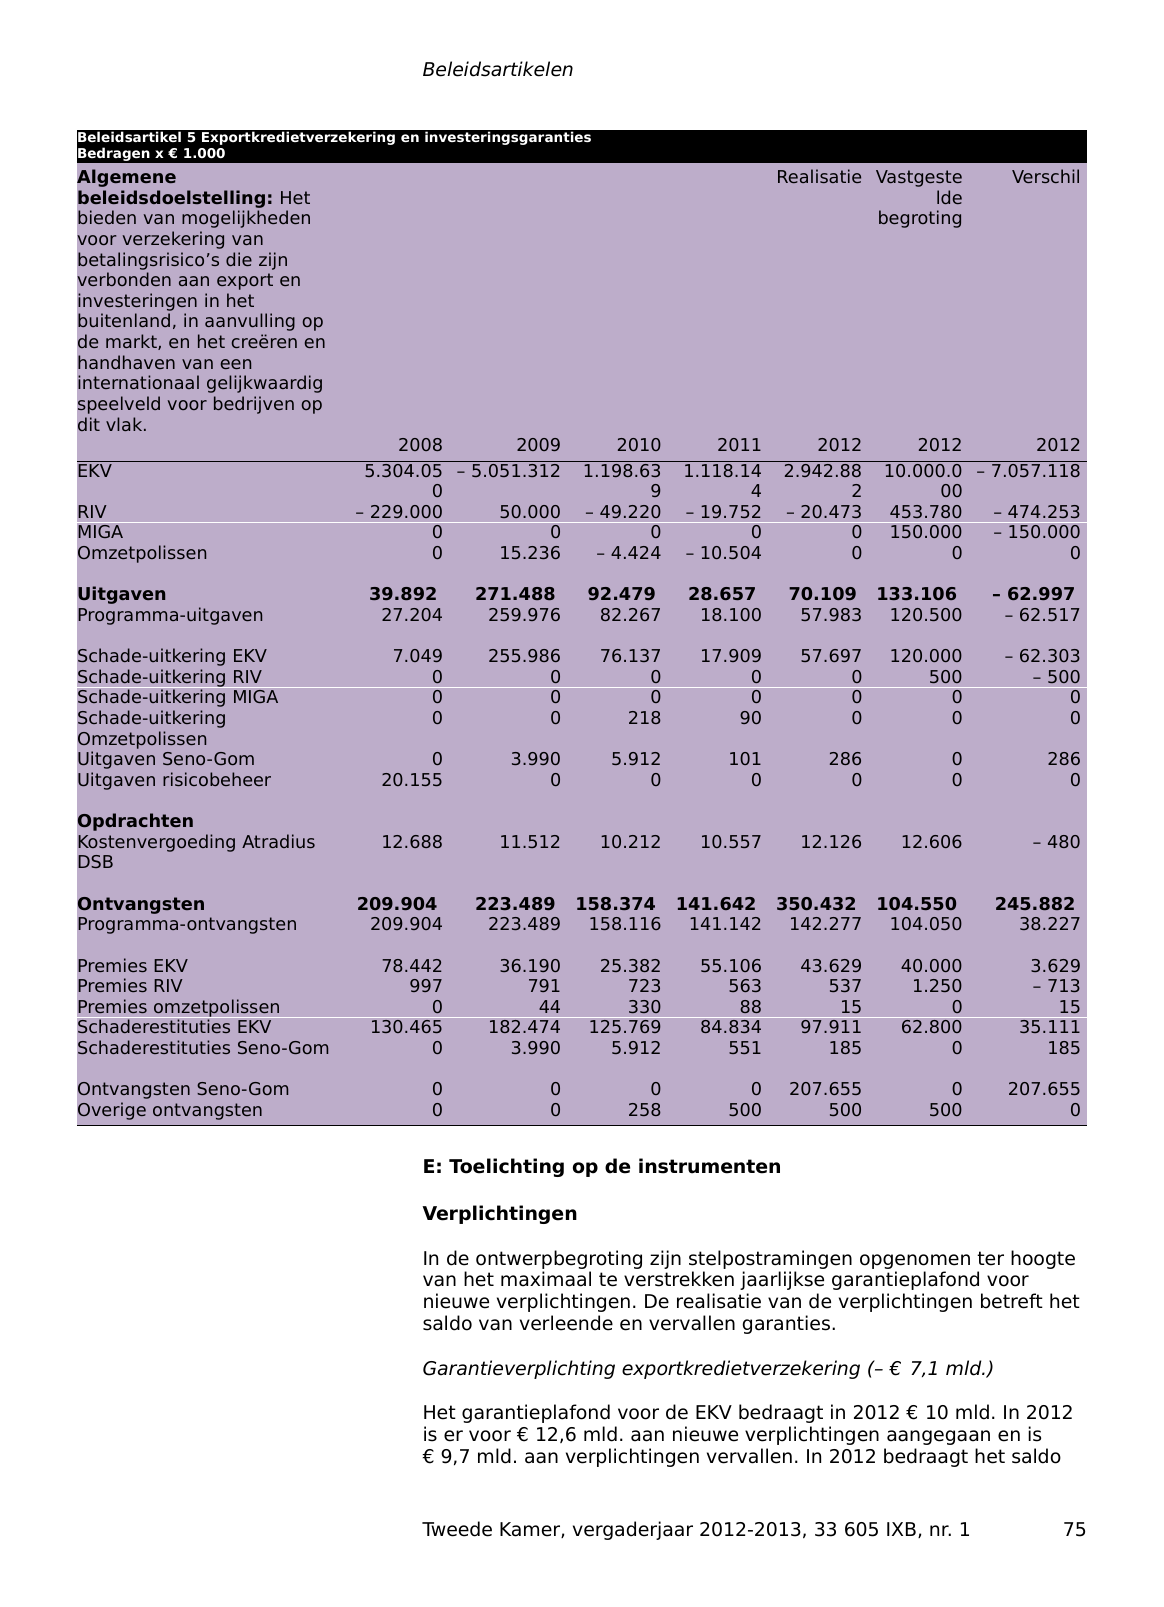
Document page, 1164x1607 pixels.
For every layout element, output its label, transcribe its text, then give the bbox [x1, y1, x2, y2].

table_cell [768, 1059, 868, 1079]
table_cell 0 [449, 667, 567, 687]
table_cell [868, 873, 968, 894]
table_cell 15 [969, 997, 1087, 1017]
table_cell MIGA [77, 523, 348, 543]
table_cell [77, 1059, 348, 1079]
table_cell 258 [567, 1100, 667, 1125]
table_cell 76.137 [567, 646, 667, 667]
table_cell 218 [567, 708, 667, 749]
table_cell 11.512 [449, 832, 567, 873]
table_cell [77, 935, 348, 956]
table_cell 97.911 [768, 1018, 868, 1038]
table_cell [567, 811, 667, 832]
table_cell 537 [768, 976, 868, 997]
table_cell 27.204 [348, 605, 449, 626]
table_cell 90 [667, 708, 768, 749]
table_cell 723 [567, 976, 667, 997]
table_cell Vastgestelde begroting [868, 163, 968, 435]
table_cell Ontvangsten Seno-Gom [77, 1079, 348, 1100]
table_cell 3.990 [449, 1038, 567, 1059]
table_cell – 10.504 [667, 543, 768, 564]
table_cell 0 [449, 770, 567, 791]
table_cell [449, 873, 567, 894]
table_cell 57.983 [768, 605, 868, 626]
table_cell [969, 564, 1087, 584]
table_cell 10.000.000 [868, 462, 968, 502]
table_cell 0 [768, 543, 868, 564]
table_cell 0 [768, 708, 868, 749]
text Het garantieplafond voor de EKV bedraagt in 2012 € 10 mld. In 2012 is er voor € 12,6 mld. aan nieuwe verplichtingen aangegaan en is € 9,7 mld. aan verplichtingen vervallen. In 2012 bedraagt het saldo [422, 1402, 1087, 1468]
table_cell – 62.517 [969, 605, 1087, 626]
table_cell Ontvangsten [77, 894, 348, 914]
table_cell Verschil [969, 163, 1087, 435]
table_cell 453.780 [868, 502, 968, 522]
table_cell [449, 626, 567, 646]
table_cell 104.050 [868, 914, 968, 935]
table_cell 38.227 [969, 914, 1087, 935]
table_cell [969, 811, 1087, 832]
table_cell [969, 935, 1087, 956]
subtitle E: Toelichting op de instrumenten [422, 1156, 1087, 1178]
table_cell [768, 811, 868, 832]
table_cell Algemene beleidsdoelstelling: Het bieden van mogelijkheden voor verzekering van betalingsrisico’s die zijn verbonden aan export en investeringen in het buitenland, in aanvulling op de markt, en het creëren en handhaven van een internationaal gelijkwaardig speelveld voor bedrijven op dit vlak. [77, 163, 348, 435]
table_cell 223.489 [449, 914, 567, 935]
table_cell 209.904 [348, 914, 449, 935]
table_cell Schaderestituties EKV [77, 1018, 348, 1038]
table_cell 0 [567, 523, 667, 543]
table_cell – 62.997 [969, 584, 1087, 605]
table_cell 182.474 [449, 1018, 567, 1038]
table_cell 150.000 [868, 523, 968, 543]
table_cell [348, 811, 449, 832]
table_cell 17.909 [667, 646, 768, 667]
table_cell 84.834 [667, 1018, 768, 1038]
table_cell [667, 1059, 768, 1079]
table_cell 791 [449, 976, 567, 997]
table_cell [969, 626, 1087, 646]
table_cell 39.892 [348, 584, 449, 605]
table_cell – 500 [969, 667, 1087, 687]
table_cell Realisatie [348, 163, 868, 435]
table_cell [969, 791, 1087, 811]
table_cell [969, 873, 1087, 894]
table_cell 2010 [567, 435, 667, 461]
table_cell Schade-uitkering EKV [77, 646, 348, 667]
table_cell [449, 564, 567, 584]
table_cell 142.277 [768, 914, 868, 935]
table_cell – 19.752 [667, 502, 768, 522]
table_cell 43.629 [768, 956, 868, 976]
table_cell [868, 791, 968, 811]
table_cell 0 [567, 667, 667, 687]
table_cell 0 [667, 667, 768, 687]
table_cell 12.688 [348, 832, 449, 873]
table_cell 0 [969, 688, 1087, 708]
table_cell 330 [567, 997, 667, 1017]
table_cell EKV [77, 462, 348, 502]
table_cell 0 [348, 523, 449, 543]
table_cell Programma-ontvangsten [77, 914, 348, 935]
table_cell 12.126 [768, 832, 868, 873]
table_cell [348, 1059, 449, 1079]
table_cell 0 [969, 1100, 1087, 1125]
table_cell [348, 873, 449, 894]
table_cell 0 [348, 1038, 449, 1059]
table_cell 104.550 [868, 894, 968, 914]
table_cell [567, 1059, 667, 1079]
table_cell Schade-uitkering RIV [77, 667, 348, 687]
table_cell 78.442 [348, 956, 449, 976]
table_cell – 150.000 [969, 523, 1087, 543]
table_cell [77, 564, 348, 584]
table_cell [77, 873, 348, 894]
table_cell 0 [868, 688, 968, 708]
table_cell Schade-uitkering MIGA [77, 688, 348, 708]
table_cell 0 [768, 770, 868, 791]
table_cell 0 [868, 770, 968, 791]
table_cell [768, 791, 868, 811]
table_cell [77, 626, 348, 646]
table_cell Schade-uitkering Omzetpolissen [77, 708, 348, 749]
table_cell 3.629 [969, 956, 1087, 976]
table_cell 133.106 [868, 584, 968, 605]
table_cell 255.986 [449, 646, 567, 667]
table_cell – 49.220 [567, 502, 667, 522]
table_cell 10.212 [567, 832, 667, 873]
table_cell [969, 1059, 1087, 1079]
table_cell [348, 626, 449, 646]
table_cell [348, 791, 449, 811]
table_cell 271.488 [449, 584, 567, 605]
table_cell 62.800 [868, 1018, 968, 1038]
table_cell 0 [868, 708, 968, 749]
table_cell 20.155 [348, 770, 449, 791]
table_cell 158.116 [567, 914, 667, 935]
table_cell 551 [667, 1038, 768, 1059]
table_cell 223.489 [449, 894, 567, 914]
table_cell 0 [768, 523, 868, 543]
table_cell 0 [348, 543, 449, 564]
table_cell Overige ontvangsten [77, 1100, 348, 1125]
table_cell 0 [348, 997, 449, 1017]
table_cell Uitgaven Seno-Gom [77, 749, 348, 770]
table_cell [449, 791, 567, 811]
table_cell 15 [768, 997, 868, 1017]
table_cell [868, 564, 968, 584]
table_cell 2009 [449, 435, 567, 461]
table_cell Premies EKV [77, 956, 348, 976]
table_cell 101 [667, 749, 768, 770]
table_cell [768, 626, 868, 646]
table_cell 88 [667, 997, 768, 1017]
table_cell 2.942.882 [768, 462, 868, 502]
table_cell 35.111 [969, 1018, 1087, 1038]
table_cell 0 [768, 667, 868, 687]
table_cell 120.000 [868, 646, 968, 667]
table_cell 500 [768, 1100, 868, 1125]
table_cell [567, 935, 667, 956]
table_cell [667, 564, 768, 584]
table_cell – 229.000 [348, 502, 449, 522]
table_cell [449, 935, 567, 956]
table_cell 563 [667, 976, 768, 997]
table_cell 2011 [667, 435, 768, 461]
table_cell 0 [348, 708, 449, 749]
table_cell 259.976 [449, 605, 567, 626]
table_cell 50.000 [449, 502, 567, 522]
table_cell 0 [969, 708, 1087, 749]
table_cell 0 [348, 749, 449, 770]
table_cell 0 [667, 688, 768, 708]
table_cell 82.267 [567, 605, 667, 626]
table_cell 44 [449, 997, 567, 1017]
table_cell 0 [667, 770, 768, 791]
table_cell Kostenvergoeding Atradius DSB [77, 832, 348, 873]
table_cell [567, 564, 667, 584]
table_cell 2012 [969, 435, 1087, 461]
table_cell 158.374 [567, 894, 667, 914]
table_cell 0 [868, 1079, 968, 1100]
table_cell 1.250 [868, 976, 968, 997]
table_cell 55.106 [667, 956, 768, 976]
table_cell 12.606 [868, 832, 968, 873]
table_cell Premies RIV [77, 976, 348, 997]
table_cell RIV [77, 502, 348, 522]
table_cell [667, 811, 768, 832]
table_cell 0 [768, 688, 868, 708]
table_cell 10.557 [667, 832, 768, 873]
table_cell 18.100 [667, 605, 768, 626]
table_cell 7.049 [348, 646, 449, 667]
table_cell [348, 935, 449, 956]
table_cell – 713 [969, 976, 1087, 997]
table_cell 141.642 [667, 894, 768, 914]
table_cell Premies omzetpolissen [77, 997, 348, 1017]
table_cell 5.912 [567, 1038, 667, 1059]
table_cell 0 [348, 688, 449, 708]
table_cell [77, 791, 348, 811]
table_cell [868, 1059, 968, 1079]
table_cell 209.904 [348, 894, 449, 914]
table_cell 0 [667, 1079, 768, 1100]
table_cell 25.382 [567, 956, 667, 976]
subtitle Verplichtingen [422, 1203, 1087, 1225]
table_cell 0 [567, 688, 667, 708]
table_cell – 5.051.312 [449, 462, 567, 502]
table_cell Schaderestituties Seno-Gom [77, 1038, 348, 1059]
table_cell [768, 935, 868, 956]
table_cell Omzetpolissen [77, 543, 348, 564]
table_cell 0 [868, 997, 968, 1017]
table_cell 0 [449, 1100, 567, 1125]
table_cell 185 [768, 1038, 868, 1059]
table_cell 0 [348, 667, 449, 687]
table_cell [567, 791, 667, 811]
table_cell 0 [449, 1079, 567, 1100]
table_cell 0 [868, 749, 968, 770]
table_cell 286 [969, 749, 1087, 770]
table_cell 0 [969, 770, 1087, 791]
table_cell 2012 [868, 435, 968, 461]
table_cell [449, 1059, 567, 1079]
table_cell – 480 [969, 832, 1087, 873]
table_cell 130.465 [348, 1018, 449, 1038]
table_cell 0 [868, 1038, 968, 1059]
table_cell 40.000 [868, 956, 968, 976]
table_cell 185 [969, 1038, 1087, 1059]
table_cell 92.479 [567, 584, 667, 605]
table_cell 350.432 [768, 894, 868, 914]
table_cell [768, 564, 868, 584]
table_cell 125.769 [567, 1018, 667, 1038]
table_cell 0 [567, 1079, 667, 1100]
table_cell 2012 [768, 435, 868, 461]
table_cell 207.655 [969, 1079, 1087, 1100]
table_cell 0 [348, 1079, 449, 1100]
table_header Beleidsartikel 5 Exportkredietverzekering en investeringsgaranties Bedragen x € 1.000 [77, 130, 1087, 161]
subtitle Garantieverplichting exportkredietverzekering (– € 7,1 mld.) [422, 1357, 1087, 1379]
table_cell – 62.303 [969, 646, 1087, 667]
table_cell 207.655 [768, 1079, 868, 1100]
table_cell 0 [667, 523, 768, 543]
table_cell 70.109 [768, 584, 868, 605]
table_cell – 4.424 [567, 543, 667, 564]
table_cell [868, 811, 968, 832]
table_cell Uitgaven risicobeheer [77, 770, 348, 791]
table_cell 0 [348, 1100, 449, 1125]
table_cell 5.304.050 [348, 462, 449, 502]
table_cell 1.118.144 [667, 462, 768, 502]
text In de ontwerpbegroting zijn stelpostramingen opgenomen ter hoogte van het maximaal te verstrekken jaarlijkse garantieplafond voor nieuwe verplichtingen. De realisatie van de verplichtingen betreft het saldo van verleende en vervallen garanties. [422, 1247, 1087, 1335]
table_cell 28.657 [667, 584, 768, 605]
table_cell 1.198.639 [567, 462, 667, 502]
table_cell [449, 811, 567, 832]
table_cell 500 [667, 1100, 768, 1125]
table_cell 500 [868, 1100, 968, 1125]
table_cell 997 [348, 976, 449, 997]
table_cell 500 [868, 667, 968, 687]
table_cell 0 [567, 770, 667, 791]
table_cell [768, 873, 868, 894]
table_cell [667, 873, 768, 894]
table_cell 286 [768, 749, 868, 770]
table_cell 0 [449, 708, 567, 749]
table_cell [667, 626, 768, 646]
table_cell [667, 935, 768, 956]
table_cell Uitgaven [77, 584, 348, 605]
table_cell 5.912 [567, 749, 667, 770]
table_cell [567, 873, 667, 894]
table_cell Opdrachten [77, 811, 348, 832]
table_cell 0 [868, 543, 968, 564]
table_cell 15.236 [449, 543, 567, 564]
table_cell 2008 [348, 435, 449, 461]
table_cell 0 [449, 688, 567, 708]
table_cell [77, 435, 348, 461]
table_cell 57.697 [768, 646, 868, 667]
table_cell 3.990 [449, 749, 567, 770]
table_cell – 7.057.118 [969, 462, 1087, 502]
table_cell Programma-uitgaven [77, 605, 348, 626]
table_cell 120.500 [868, 605, 968, 626]
table_cell – 474.253 [969, 502, 1087, 522]
table_cell – 20.473 [768, 502, 868, 522]
table_cell 245.882 [969, 894, 1087, 914]
table_cell [868, 935, 968, 956]
table_cell 141.142 [667, 914, 768, 935]
table_cell [348, 564, 449, 584]
table_cell [667, 791, 768, 811]
table_cell [868, 626, 968, 646]
table_cell 0 [969, 543, 1087, 564]
table_cell 0 [449, 523, 567, 543]
table_cell 36.190 [449, 956, 567, 976]
table_cell [567, 626, 667, 646]
